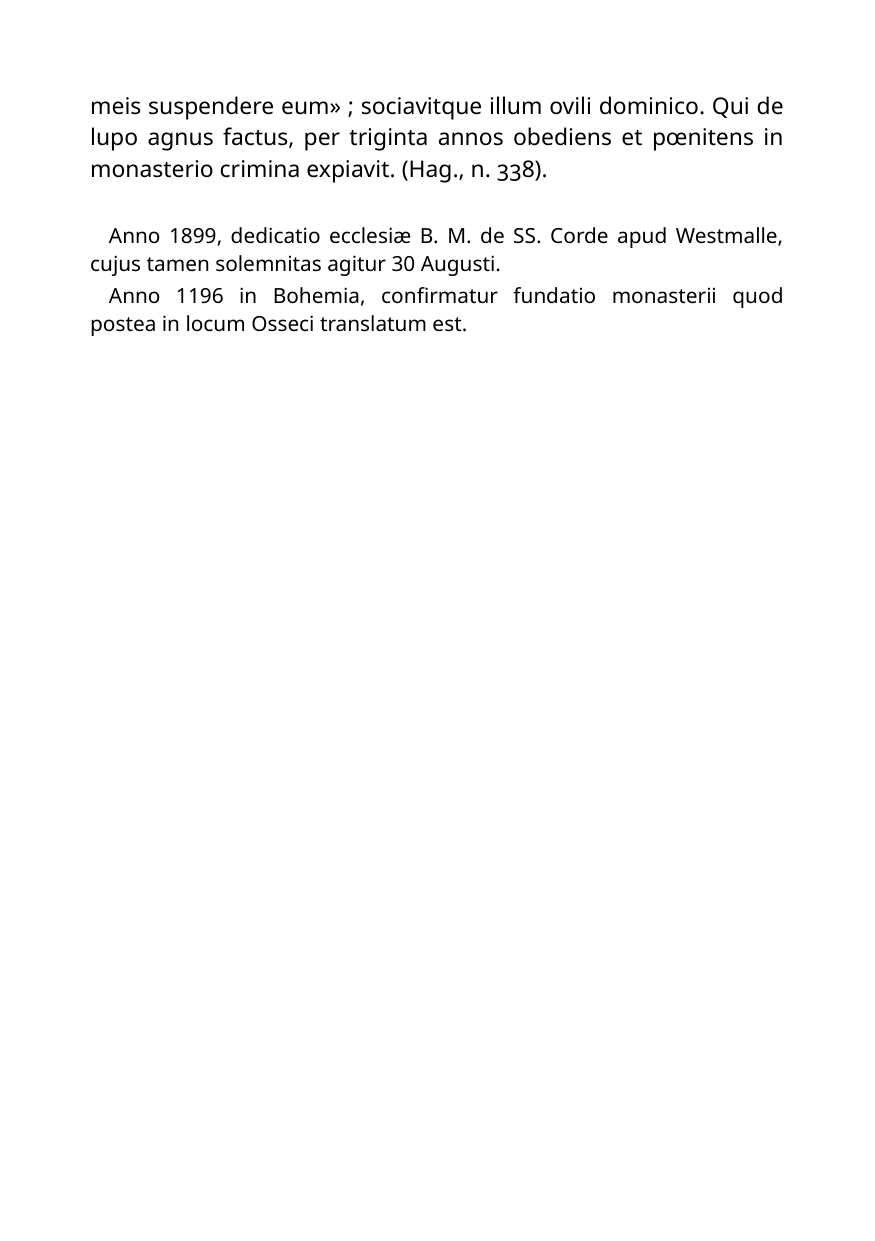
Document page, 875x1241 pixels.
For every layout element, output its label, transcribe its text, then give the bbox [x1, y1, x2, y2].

text Anno 1196 in Bohemia, confirmatur fundatio monasterii quod postea in locum Osseci translatum est. [90, 281, 784, 338]
text meis suspendere eum» ; sociavitque illum ovili dominico. Qui de lupo agnus factus, per triginta annos obediens et pœnitens in monasterio crimina expiavit. (Hag., n. 338). [90, 90, 784, 184]
text Anno 1899, dedicatio ecclesiæ B. M. de SS. Corde apud Westmalle, cujus tamen solemnitas agitur 30 Augusti. [90, 221, 784, 278]
